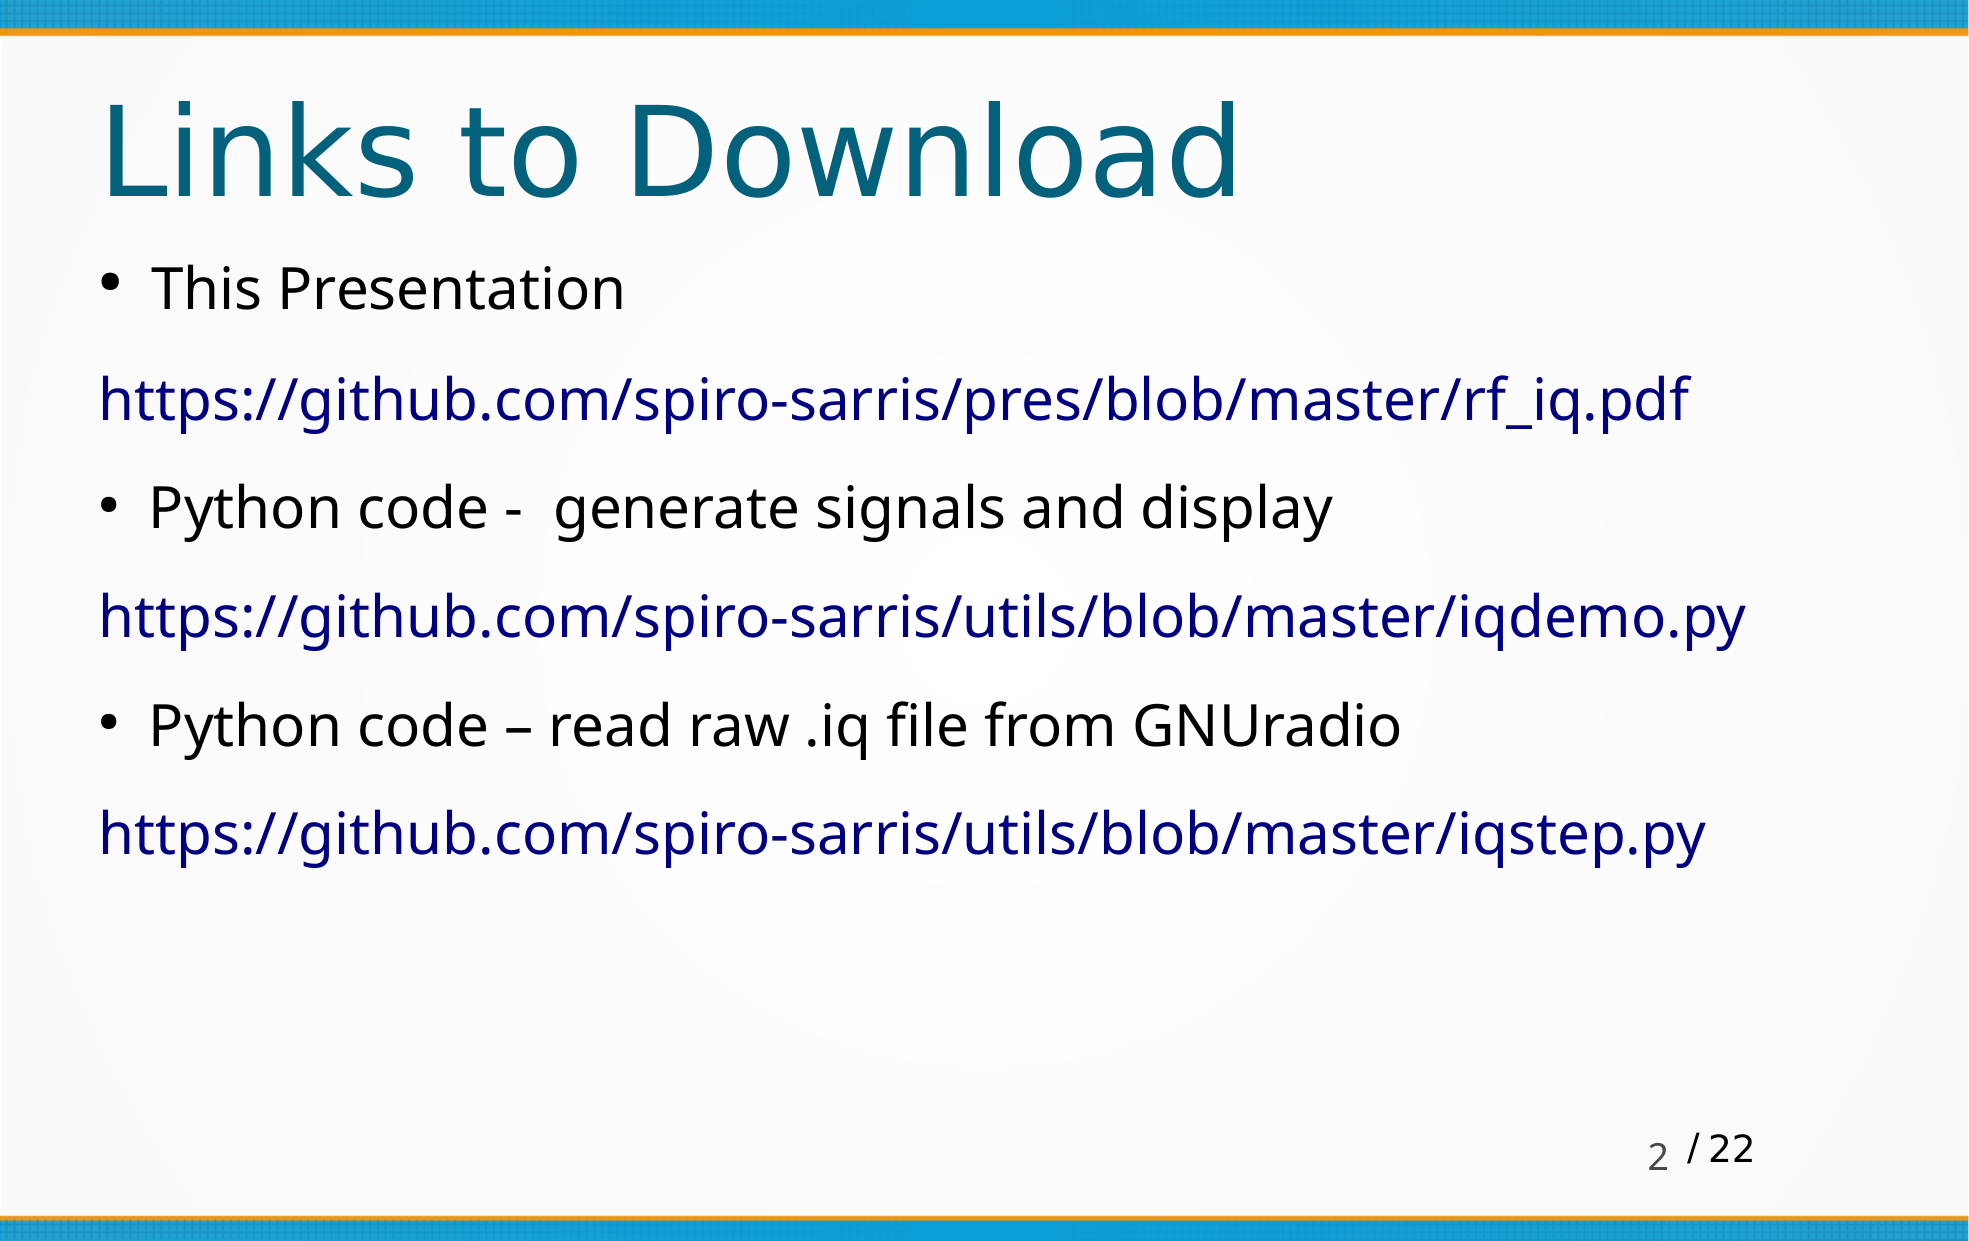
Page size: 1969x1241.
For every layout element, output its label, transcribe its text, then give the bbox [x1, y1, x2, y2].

picture [0, 0, 1969, 1241]
title Links to Download [98, 49, 1870, 237]
list This Presentation https://github.com/spiro-sarris/pres/blob/master/rf_iq.pdf Python code - generate signals and display https://github.com/spiro-sarris/utils/blob/master/iqdemo.py Python code – read raw .iq file from GNUradio https://github.com/spiro-sarris/utils/blob/master/iqstep.py [98, 237, 1876, 1123]
